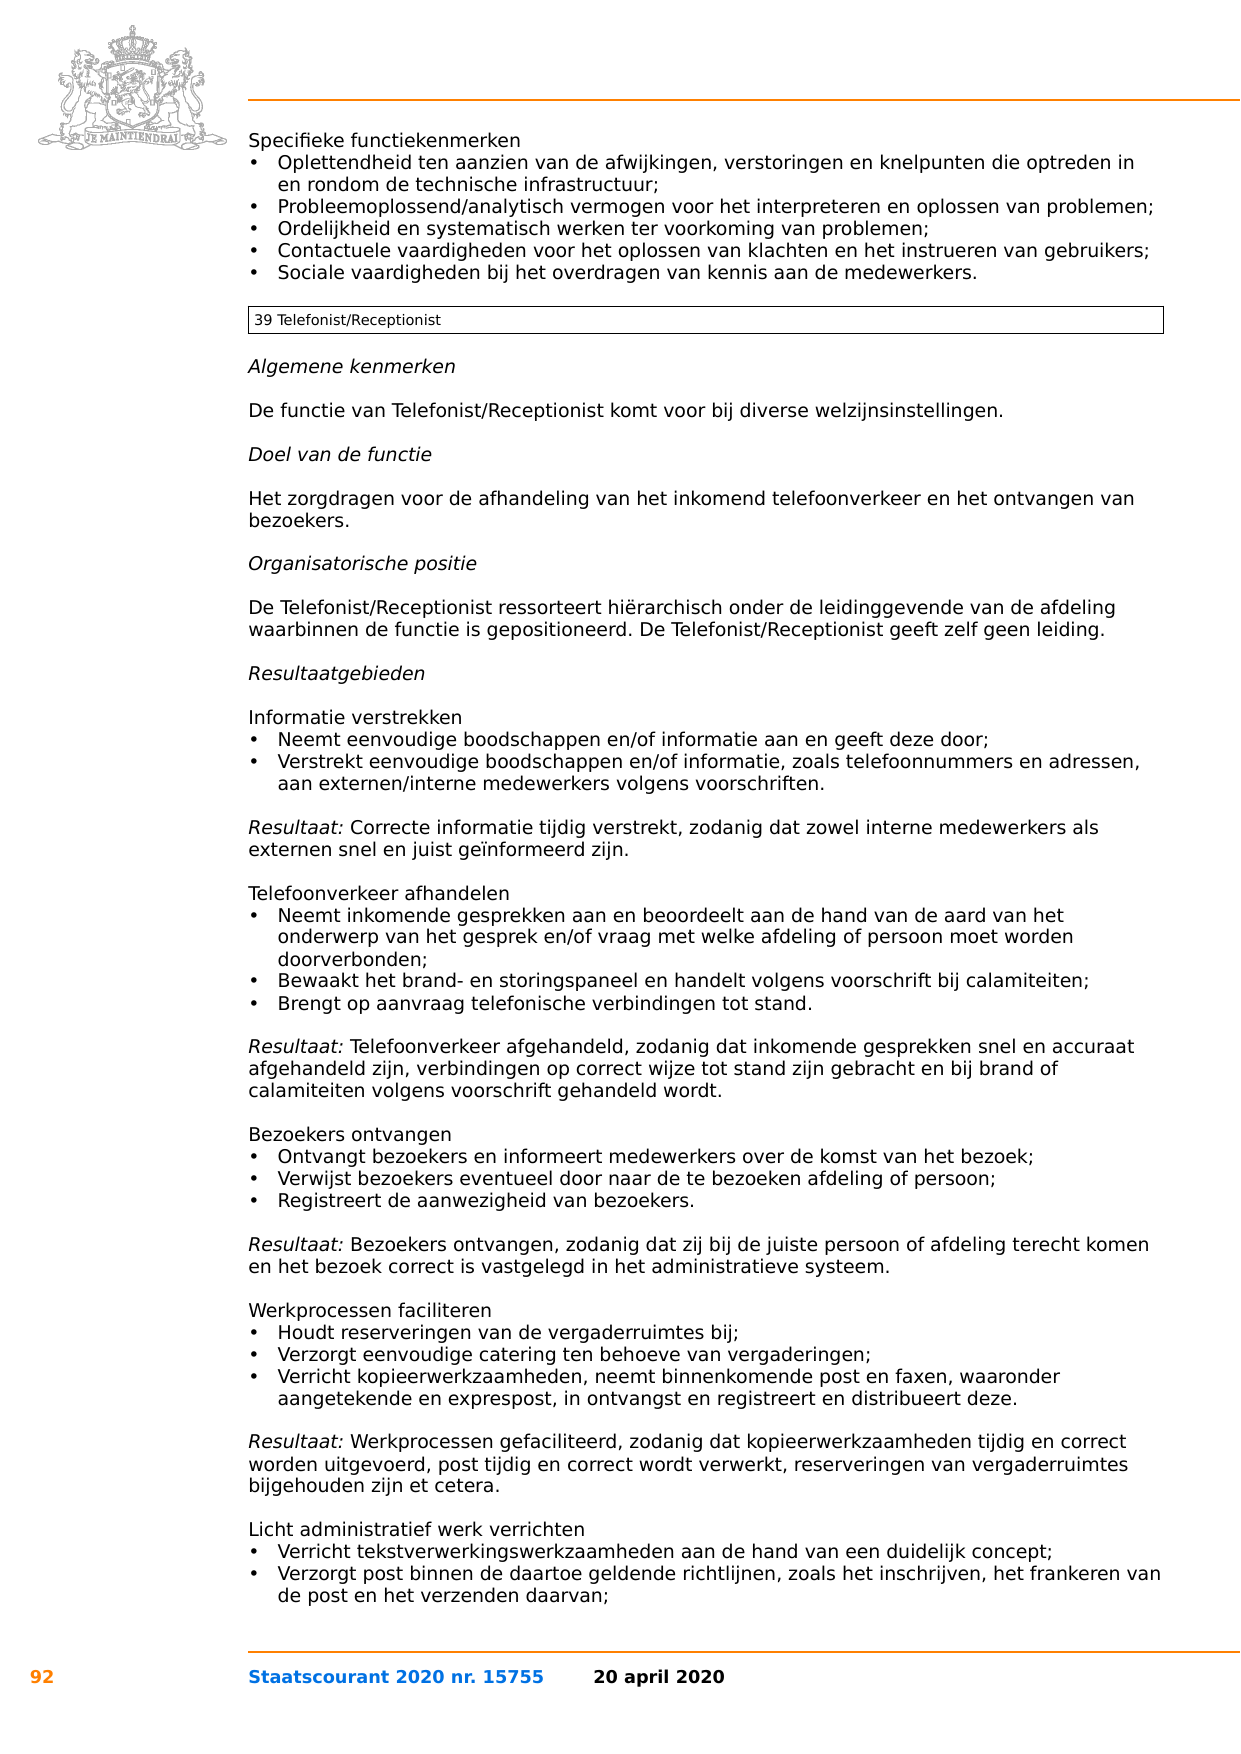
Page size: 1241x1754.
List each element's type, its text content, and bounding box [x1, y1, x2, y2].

picture [38, 25, 227, 150]
text Resultaat: Correcte informatie tijdig verstrekt, zodanig dat zowel interne medewerkers als externen snel en juist geïnformeerd zijn. [248, 817, 1163, 861]
text • Oplettendheid ten aanzien van de afwijkingen, verstoringen en knelpunten die optreden in en rondom de technische infrastructuur; [248, 152, 1163, 196]
text • Houdt reserveringen van de vergaderruimtes bij; [248, 1322, 1163, 1344]
text • Probleemoplossend/analytisch vermogen voor het interpreteren en oplossen van problemen; [248, 196, 1163, 218]
text De functie van Telefonist/Receptionist komt voor bij diverse welzijnsinstellingen. [248, 400, 1163, 422]
table_header 39 Telefonist/Receptionist [249, 307, 1163, 333]
text • Bewaakt het brand- en storingspaneel en handelt volgens voorschrift bij calamiteiten; [248, 970, 1163, 992]
text • Verzorgt eenvoudige catering ten behoeve van vergaderingen; [248, 1344, 1163, 1366]
subtitle Organisatorische positie [248, 553, 1163, 575]
subtitle Telefoonverkeer afhandelen [248, 882, 1163, 904]
text • Verstrekt eenvoudige boodschappen en/of informatie, zoals telefoonnummers en adressen, aan externen/interne medewerkers volgens voorschriften. [248, 751, 1163, 795]
text De Telefonist/Receptionist ressorteert hiërarchisch onder de leidinggevende van de afdeling waarbinnen de functie is gepositioneerd. De Telefonist/Receptionist geeft zelf geen leiding. [248, 597, 1163, 641]
subtitle Informatie verstrekken [248, 707, 1163, 729]
subtitle Licht administratief werk verrichten [248, 1519, 1163, 1541]
subtitle Werkprocessen faciliteren [248, 1300, 1163, 1322]
text • Verricht kopieerwerkzaamheden, neemt binnenkomende post en faxen, waaronder aangetekende en exprespost, in ontvangst en registreert en distribueert deze. [248, 1366, 1163, 1409]
subtitle Bezoekers ontvangen [248, 1124, 1163, 1146]
text Resultaat: Telefoonverkeer afgehandeld, zodanig dat inkomende gesprekken snel en accuraat afgehandeld zijn, verbindingen op correct wijze tot stand zijn gebracht en bij brand of calamiteiten volgens voorschrift gehandeld wordt. [248, 1036, 1163, 1102]
text Het zorgdragen voor de afhandeling van het inkomend telefoonverkeer en het ontvangen van bezoekers. [248, 487, 1163, 531]
text • Brengt op aanvraag telefonische verbindingen tot stand. [248, 992, 1163, 1014]
subtitle Algemene kenmerken [248, 356, 1163, 378]
text Resultaat: Werkprocessen gefaciliteerd, zodanig dat kopieerwerkzaamheden tijdig en correct worden uitgevoerd, post tijdig en correct wordt verwerkt, reserveringen van vergaderruimtes bijgehouden zijn et cetera. [248, 1431, 1163, 1497]
text • Verricht tekstverwerkingswerkzaamheden aan de hand van een duidelijk concept; [248, 1541, 1163, 1563]
text • Contactuele vaardigheden voor het oplossen van klachten en het instrueren van gebruikers; [248, 240, 1163, 262]
text • Verzorgt post binnen de daartoe geldende richtlijnen, zoals het inschrijven, het frankeren van de post en het verzenden daarvan; [248, 1563, 1163, 1607]
subtitle Specifieke functiekenmerken [248, 130, 1163, 152]
subtitle Doel van de functie [248, 444, 1163, 466]
subtitle Resultaatgebieden [248, 663, 1163, 685]
text • Registreert de aanwezigheid van bezoekers. [248, 1190, 1163, 1212]
text • Sociale vaardigheden bij het overdragen van kennis aan de medewerkers. [248, 262, 1163, 284]
text • Neemt eenvoudige boodschappen en/of informatie aan en geeft deze door; [248, 729, 1163, 751]
text • Ontvangt bezoekers en informeert medewerkers over de komst van het bezoek; [248, 1146, 1163, 1168]
text • Verwijst bezoekers eventueel door naar de te bezoeken afdeling of persoon; [248, 1168, 1163, 1190]
text • Neemt inkomende gesprekken aan en beoordeelt aan de hand van de aard van het onderwerp van het gesprek en/of vraag met welke afdeling of persoon moet worden doorverbonden; [248, 904, 1163, 970]
text Resultaat: Bezoekers ontvangen, zodanig dat zij bij de juiste persoon of afdeling terecht komen en het bezoek correct is vastgelegd in het administratieve systeem. [248, 1234, 1163, 1278]
text • Ordelijkheid en systematisch werken ter voorkoming van problemen; [248, 218, 1163, 240]
